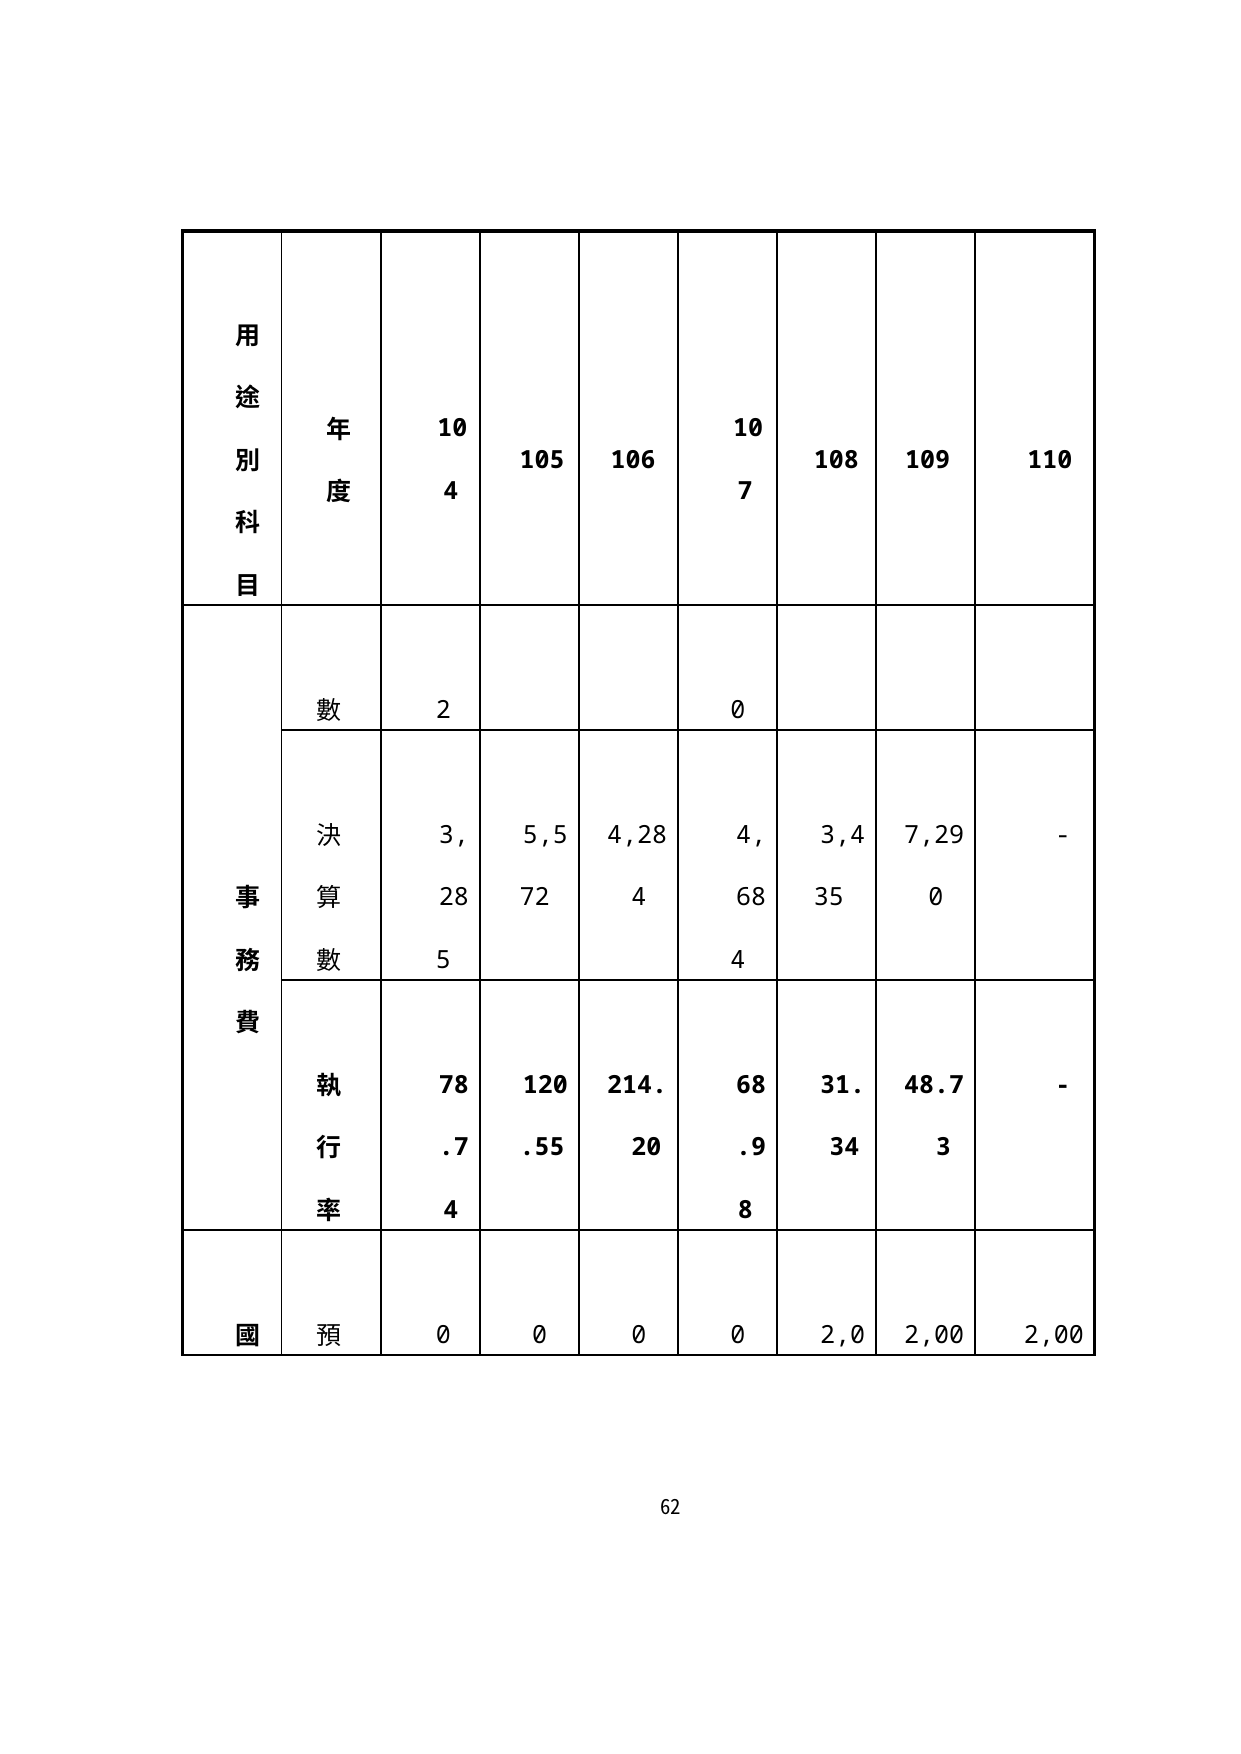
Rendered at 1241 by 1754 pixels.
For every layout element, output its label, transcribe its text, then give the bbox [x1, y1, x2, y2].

table_cell - [976, 731, 1093, 979]
table_cell 48.73 [877, 981, 974, 1229]
table_cell 決算數 [282, 731, 380, 979]
table_cell 78.74 [382, 981, 479, 1229]
table_cell [877, 606, 974, 729]
table_cell 0 [679, 606, 776, 729]
table_cell 2,0 [778, 1231, 875, 1354]
table_cell 68.98 [679, 981, 776, 1229]
table_cell 7,290 [877, 731, 974, 979]
table_cell 4,684 [679, 731, 776, 979]
table_cell 214.20 [580, 981, 677, 1229]
table_cell 31.34 [778, 981, 875, 1229]
table_cell 2,00 [976, 1231, 1093, 1354]
table_cell 120.55 [481, 981, 578, 1229]
table_cell 執行率 [282, 981, 380, 1229]
table_header 105 [481, 233, 578, 604]
table_header 106 [580, 233, 677, 604]
table_cell 3,285 [382, 731, 479, 979]
table_cell [481, 606, 578, 729]
table_header 年度 [282, 233, 380, 604]
table_cell [580, 606, 677, 729]
table_cell 0 [481, 1231, 578, 1354]
table_cell 0 [580, 1231, 677, 1354]
table_cell 3,435 [778, 731, 875, 979]
table_cell 4,284 [580, 731, 677, 979]
table_header 104 [382, 233, 479, 604]
table_header 用途別科目 [184, 233, 281, 604]
table_cell 2,00 [877, 1231, 974, 1354]
table_cell - [976, 981, 1093, 1229]
table_cell 2 [382, 606, 479, 729]
table_cell [778, 606, 875, 729]
table_header 108 [778, 233, 875, 604]
table_cell 事務費 [184, 606, 281, 1229]
table_header 110 [976, 233, 1093, 604]
table_cell [976, 606, 1093, 729]
table_cell 0 [679, 1231, 776, 1354]
table_header 109 [877, 233, 974, 604]
table_cell 數 [282, 606, 380, 729]
table_cell 5,572 [481, 731, 578, 979]
table_cell 預 [282, 1231, 380, 1354]
table_cell 0 [382, 1231, 479, 1354]
table_header 107 [679, 233, 776, 604]
table_cell 國 [184, 1231, 281, 1354]
